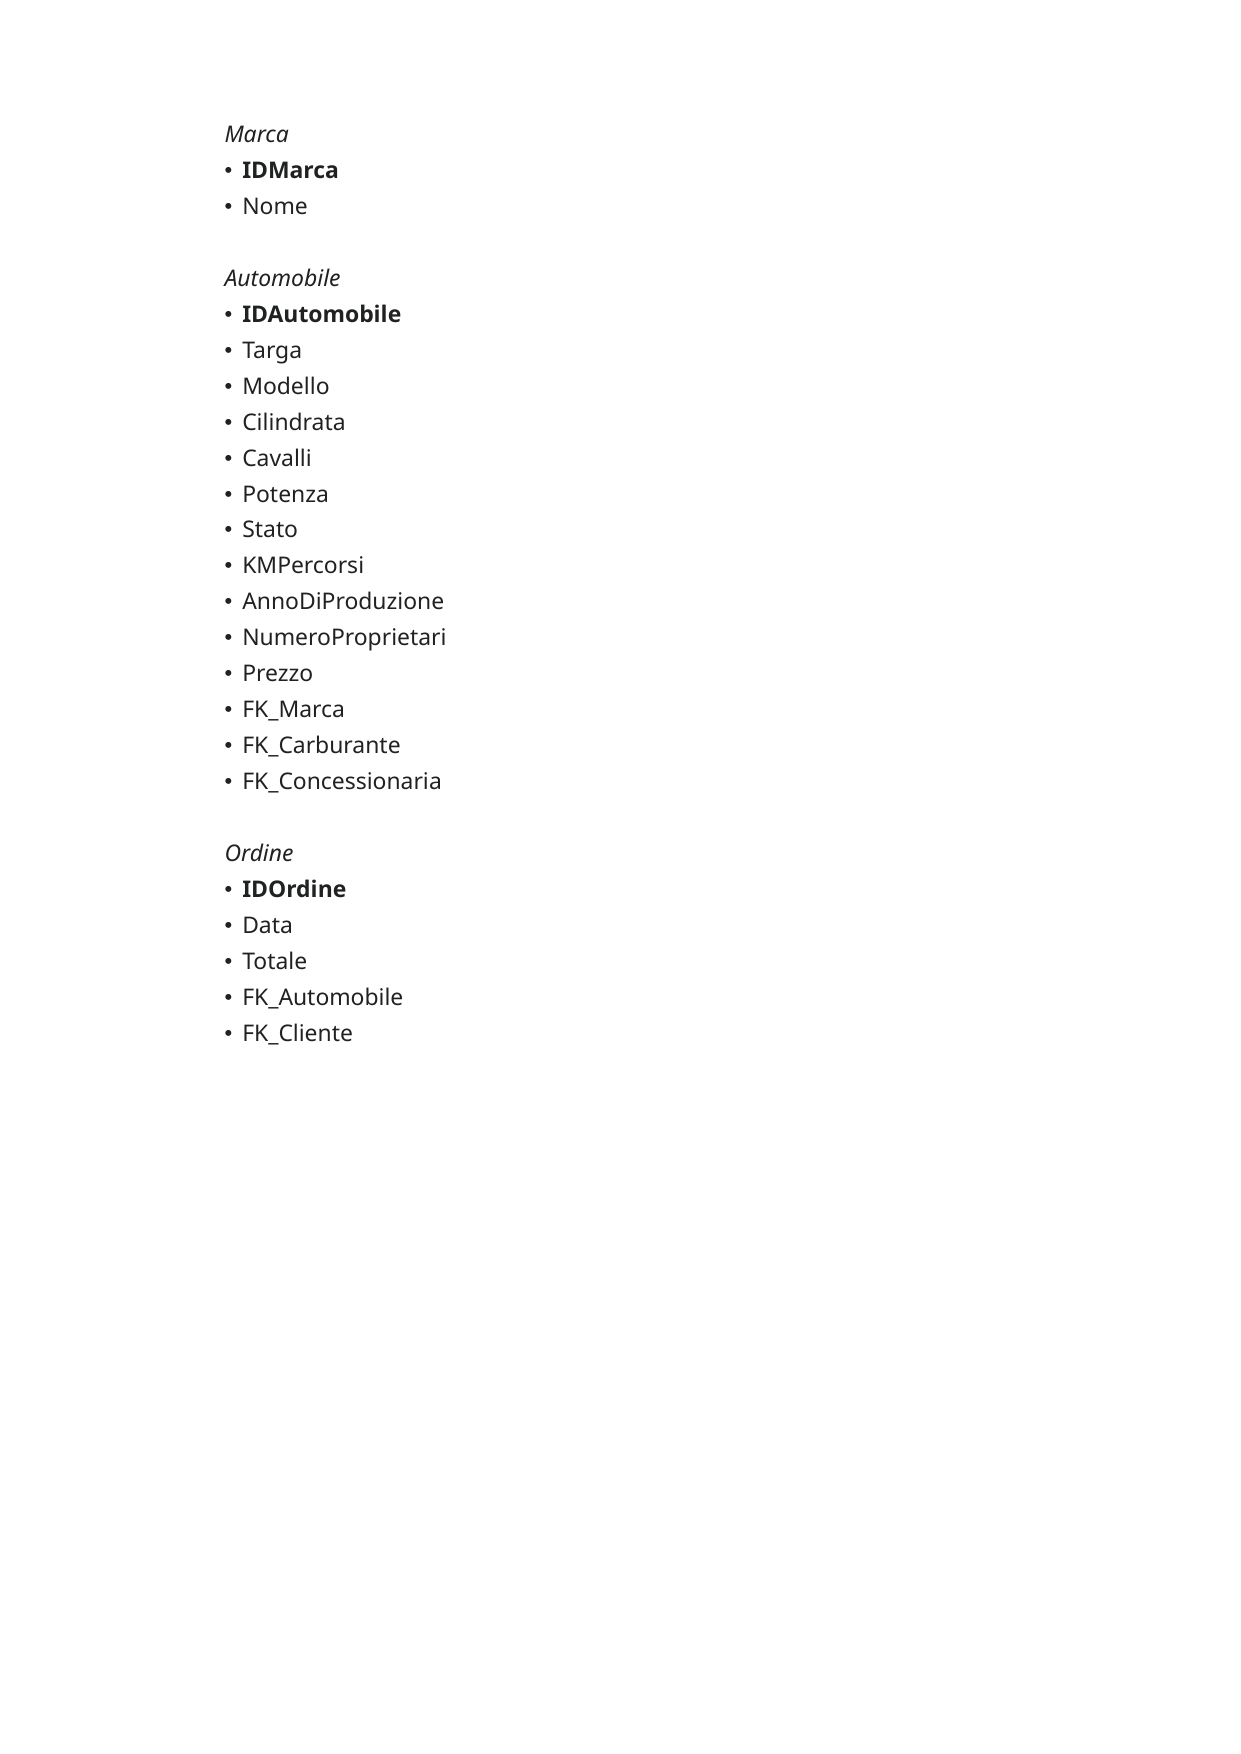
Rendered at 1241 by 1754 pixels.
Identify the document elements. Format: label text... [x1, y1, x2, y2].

list FK_Cliente [224, 1017, 1140, 1048]
list Data [224, 909, 1140, 940]
list KMPercorsi [224, 549, 1140, 581]
list IDMarca [224, 154, 1140, 185]
list Cavalli [224, 442, 1140, 473]
text Automobile [224, 262, 1140, 293]
list IDAutomobile [224, 298, 1140, 329]
list Totale [224, 945, 1140, 976]
list IDOrdine [224, 873, 1140, 904]
list FK_Carburante [224, 729, 1140, 760]
text Marca [224, 118, 1140, 149]
list NumeroProprietari [224, 621, 1140, 652]
list Nome [224, 190, 1140, 221]
text Ordine [224, 837, 1140, 868]
list Prezzo [224, 657, 1140, 688]
list Stato [224, 513, 1140, 545]
list FK_Concessionaria [224, 765, 1140, 796]
list FK_Marca [224, 693, 1140, 724]
list Modello [224, 370, 1140, 401]
list FK_Automobile [224, 981, 1140, 1012]
list Potenza [224, 477, 1140, 509]
list Cilindrata [224, 406, 1140, 437]
list Targa [224, 334, 1140, 365]
list AnnoDiProduzione [224, 585, 1140, 617]
